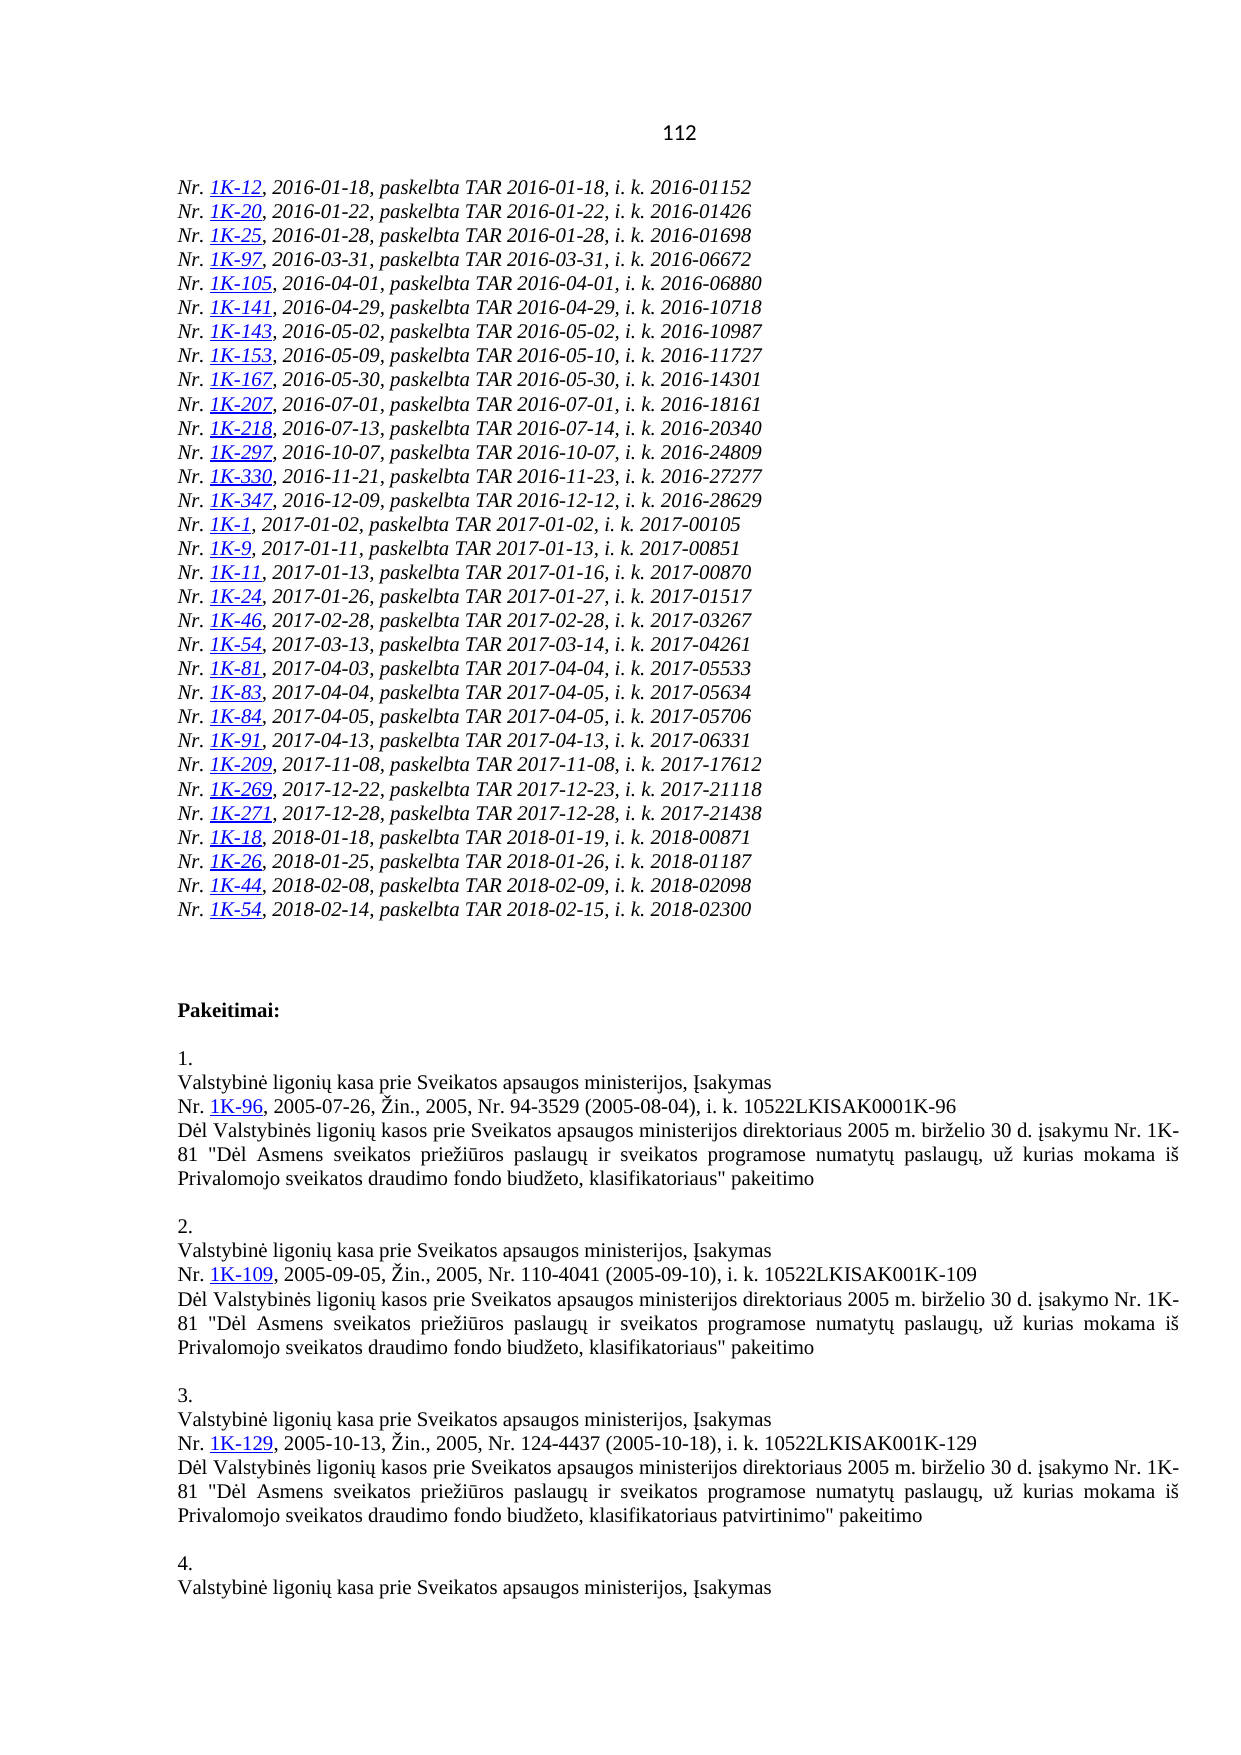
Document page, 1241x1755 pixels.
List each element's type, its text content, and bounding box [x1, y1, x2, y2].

text Nr. 1K-330, 2016-11-21, paskelbta TAR 2016-11-23, i. k. 2016-27277 [177, 464, 1181, 488]
text 4. [177, 1551, 1181, 1575]
text Nr. 1K-9, 2017-01-11, paskelbta TAR 2017-01-13, i. k. 2017-00851 [177, 536, 1181, 560]
text Nr. 1K-218, 2016-07-13, paskelbta TAR 2016-07-14, i. k. 2016-20340 [177, 416, 1181, 439]
text Nr. 1K-83, 2017-04-04, paskelbta TAR 2017-04-05, i. k. 2017-05634 [177, 680, 1181, 704]
text Nr. 1K-20, 2016-01-22, paskelbta TAR 2016-01-22, i. k. 2016-01426 [177, 199, 1181, 223]
text Nr. 1K-109, 2005-09-05, Žin., 2005, Nr. 110-4041 (2005-09-10), i. k. 10522LKISAK001K-109 [177, 1262, 1181, 1286]
text Valstybinė ligonių kasa prie Sveikatos apsaugos ministerijos, Įsakymas [177, 1407, 1181, 1431]
text Valstybinė ligonių kasa prie Sveikatos apsaugos ministerijos, Įsakymas [177, 1238, 1181, 1262]
text Nr. 1K-269, 2017-12-22, paskelbta TAR 2017-12-23, i. k. 2017-21118 [177, 776, 1181, 801]
text Nr. 1K-167, 2016-05-30, paskelbta TAR 2016-05-30, i. k. 2016-14301 [177, 367, 1181, 391]
text Dėl Valstybinės ligonių kasos prie Sveikatos apsaugos ministerijos direktoriaus 2005 m. birželio 30 d. įsakymo Nr. 1K-81 "Dėl Asmens sveikatos priežiūros paslaugų ir sveikatos programose numatytų paslaugų, už kurias mokama iš Privalomojo sveikatos draudimo fondo biudžeto, klasifikatoriaus" pakeitimo [177, 1286, 1181, 1359]
text Nr. 1K-91, 2017-04-13, paskelbta TAR 2017-04-13, i. k. 2017-06331 [177, 728, 1181, 752]
text Nr. 1K-143, 2016-05-02, paskelbta TAR 2016-05-02, i. k. 2016-10987 [177, 319, 1181, 343]
text Nr. 1K-207, 2016-07-01, paskelbta TAR 2016-07-01, i. k. 2016-18161 [177, 391, 1181, 416]
text 1. [177, 1046, 1181, 1070]
text Nr. 1K-12, 2016-01-18, paskelbta TAR 2016-01-18, i. k. 2016-01152 [177, 175, 1181, 199]
text Valstybinė ligonių kasa prie Sveikatos apsaugos ministerijos, Įsakymas [177, 1575, 1181, 1599]
text Nr. 1K-97, 2016-03-31, paskelbta TAR 2016-03-31, i. k. 2016-06672 [177, 247, 1181, 271]
text Nr. 1K-54, 2018-02-14, paskelbta TAR 2018-02-15, i. k. 2018-02300 [177, 897, 1181, 921]
text Nr. 1K-25, 2016-01-28, paskelbta TAR 2016-01-28, i. k. 2016-01698 [177, 223, 1181, 247]
text Nr. 1K-46, 2017-02-28, paskelbta TAR 2017-02-28, i. k. 2017-03267 [177, 608, 1181, 632]
text Pakeitimai: [177, 998, 1181, 1022]
text Nr. 1K-209, 2017-11-08, paskelbta TAR 2017-11-08, i. k. 2017-17612 [177, 752, 1181, 776]
text Dėl Valstybinės ligonių kasos prie Sveikatos apsaugos ministerijos direktoriaus 2005 m. birželio 30 d. įsakymo Nr. 1K-81 "Dėl Asmens sveikatos priežiūros paslaugų ir sveikatos programose numatytų paslaugų, už kurias mokama iš Privalomojo sveikatos draudimo fondo biudžeto, klasifikatoriaus patvirtinimo" pakeitimo [177, 1455, 1181, 1527]
text Nr. 1K-105, 2016-04-01, paskelbta TAR 2016-04-01, i. k. 2016-06880 [177, 271, 1181, 295]
text Nr. 1K-84, 2017-04-05, paskelbta TAR 2017-04-05, i. k. 2017-05706 [177, 704, 1181, 728]
text 2. [177, 1214, 1181, 1238]
text 3. [177, 1383, 1181, 1407]
text Dėl Valstybinės ligonių kasos prie Sveikatos apsaugos ministerijos direktoriaus 2005 m. birželio 30 d. įsakymu Nr. 1K-81 "Dėl Asmens sveikatos priežiūros paslaugų ir sveikatos programose numatytų paslaugų, už kurias mokama iš Privalomojo sveikatos draudimo fondo biudžeto, klasifikatoriaus" pakeitimo [177, 1118, 1181, 1190]
text Nr. 1K-18, 2018-01-18, paskelbta TAR 2018-01-19, i. k. 2018-00871 [177, 824, 1181, 849]
text Nr. 1K-271, 2017-12-28, paskelbta TAR 2017-12-28, i. k. 2017-21438 [177, 801, 1181, 824]
text Nr. 1K-54, 2017-03-13, paskelbta TAR 2017-03-14, i. k. 2017-04261 [177, 632, 1181, 656]
text Nr. 1K-11, 2017-01-13, paskelbta TAR 2017-01-16, i. k. 2017-00870 [177, 560, 1181, 584]
text Nr. 1K-96, 2005-07-26, Žin., 2005, Nr. 94-3529 (2005-08-04), i. k. 10522LKISAK0001K-96 [177, 1094, 1181, 1118]
text Nr. 1K-26, 2018-01-25, paskelbta TAR 2018-01-26, i. k. 2018-01187 [177, 849, 1181, 873]
text Nr. 1K-24, 2017-01-26, paskelbta TAR 2017-01-27, i. k. 2017-01517 [177, 584, 1181, 608]
text Nr. 1K-297, 2016-10-07, paskelbta TAR 2016-10-07, i. k. 2016-24809 [177, 439, 1181, 464]
text Nr. 1K-153, 2016-05-09, paskelbta TAR 2016-05-10, i. k. 2016-11727 [177, 343, 1181, 367]
text Nr. 1K-1, 2017-01-02, paskelbta TAR 2017-01-02, i. k. 2017-00105 [177, 512, 1181, 536]
text Nr. 1K-81, 2017-04-03, paskelbta TAR 2017-04-04, i. k. 2017-05533 [177, 656, 1181, 680]
text Nr. 1K-44, 2018-02-08, paskelbta TAR 2018-02-09, i. k. 2018-02098 [177, 873, 1181, 897]
text Nr. 1K-129, 2005-10-13, Žin., 2005, Nr. 124-4437 (2005-10-18), i. k. 10522LKISAK001K-129 [177, 1431, 1181, 1455]
text Nr. 1K-141, 2016-04-29, paskelbta TAR 2016-04-29, i. k. 2016-10718 [177, 295, 1181, 319]
text Nr. 1K-347, 2016-12-09, paskelbta TAR 2016-12-12, i. k. 2016-28629 [177, 488, 1181, 512]
text Valstybinė ligonių kasa prie Sveikatos apsaugos ministerijos, Įsakymas [177, 1070, 1181, 1094]
